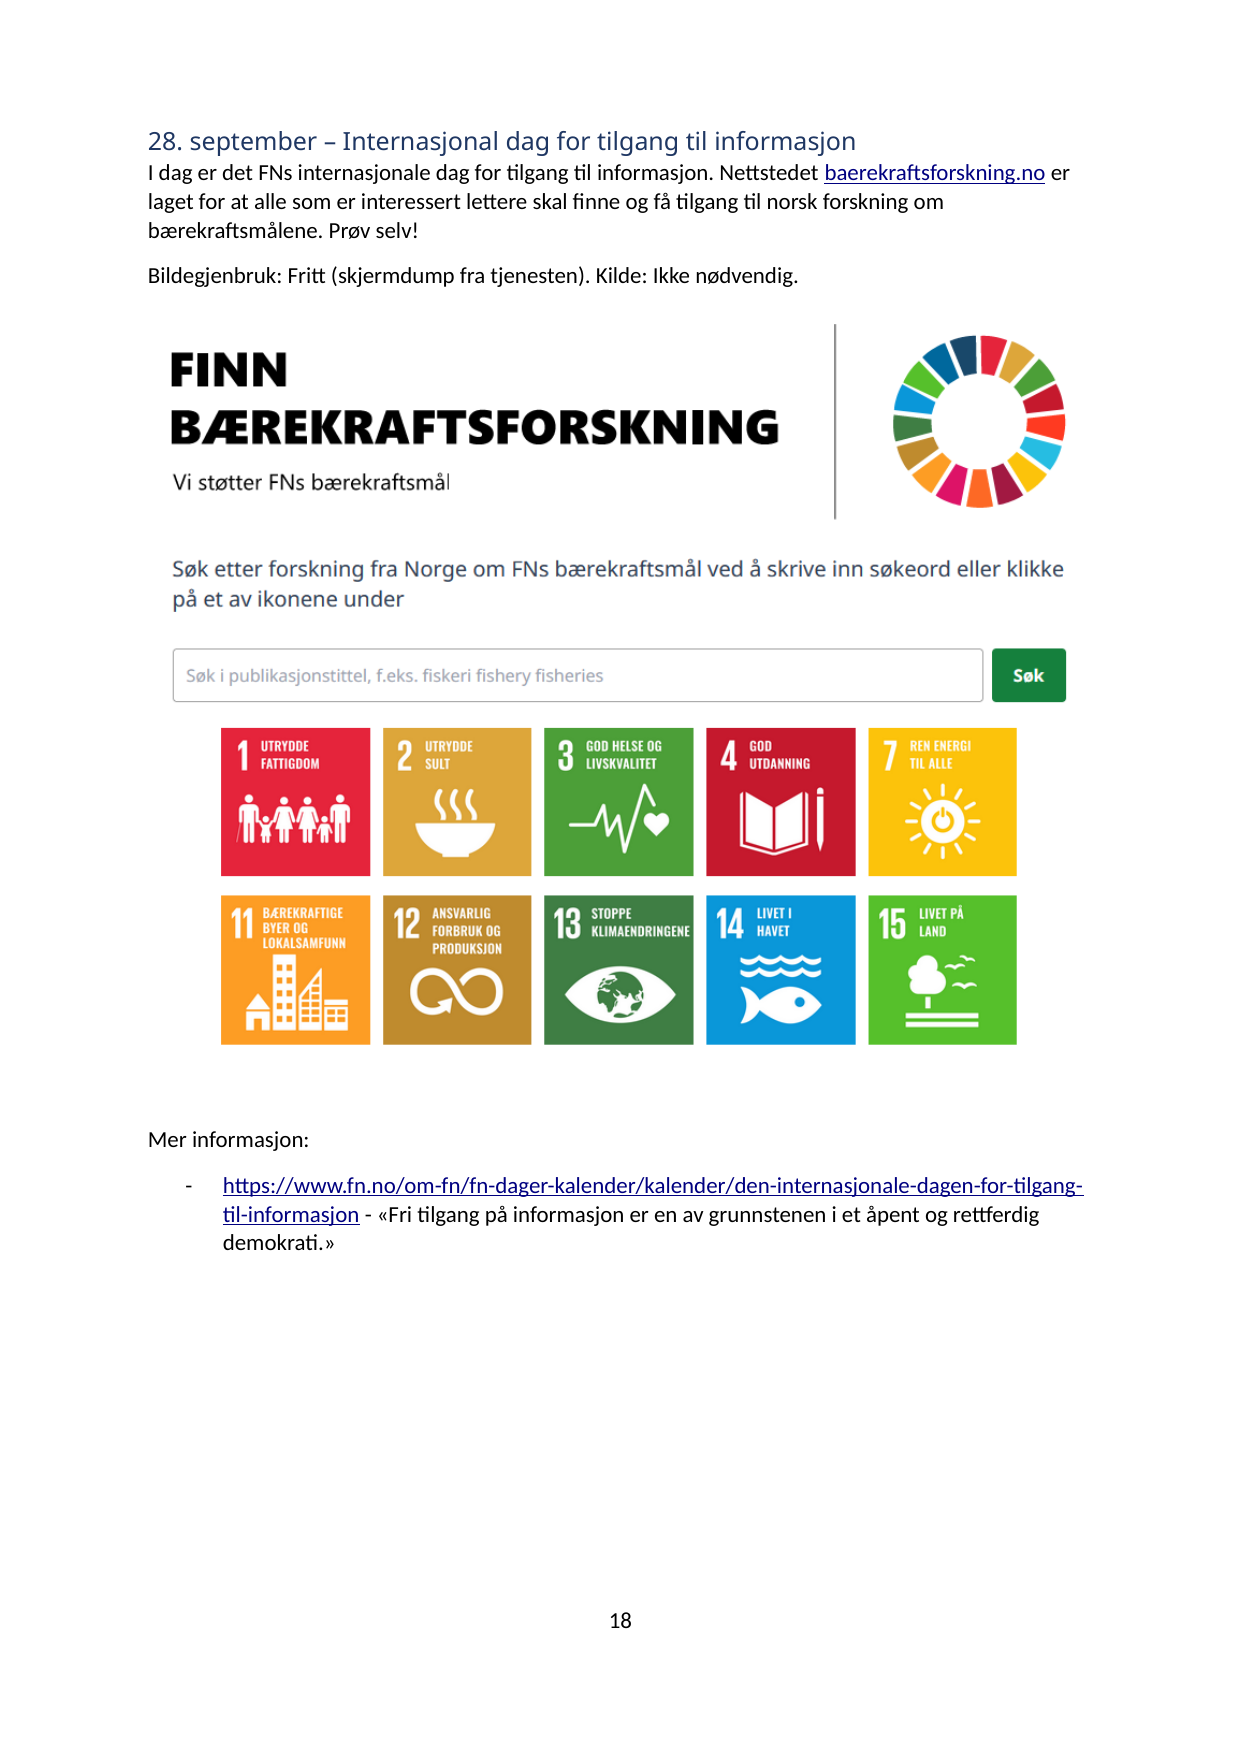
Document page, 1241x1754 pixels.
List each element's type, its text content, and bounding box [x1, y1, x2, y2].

text Bildegjenbruk: Fritt (skjermdump fra tjenesten). Kilde: Ikke nødvendig. [148, 262, 1093, 290]
text I dag er det FNs internasjonale dag for tilgang til informasjon. Nettstedet baerekraftsforskning.no er laget for at alle som er interessert lettere skal finne og få tilgang til norsk forskning om bærekraftsmålene. Prøv selv! [148, 158, 1093, 244]
subtitle 28. september – Internasjonal dag for tilgang til informasjon [148, 123, 1093, 157]
text Mer informasjon: [148, 1125, 1093, 1153]
list https://www.fn.no/om-fn/fn-dager-kalender/kalender/den-internasjonale-dagen-for-tilgang-til-informasjon - «Fri tilgang på informasjon er en av grunnstenen i et åpent og rettferdig demokrati.» [185, 1171, 1093, 1257]
